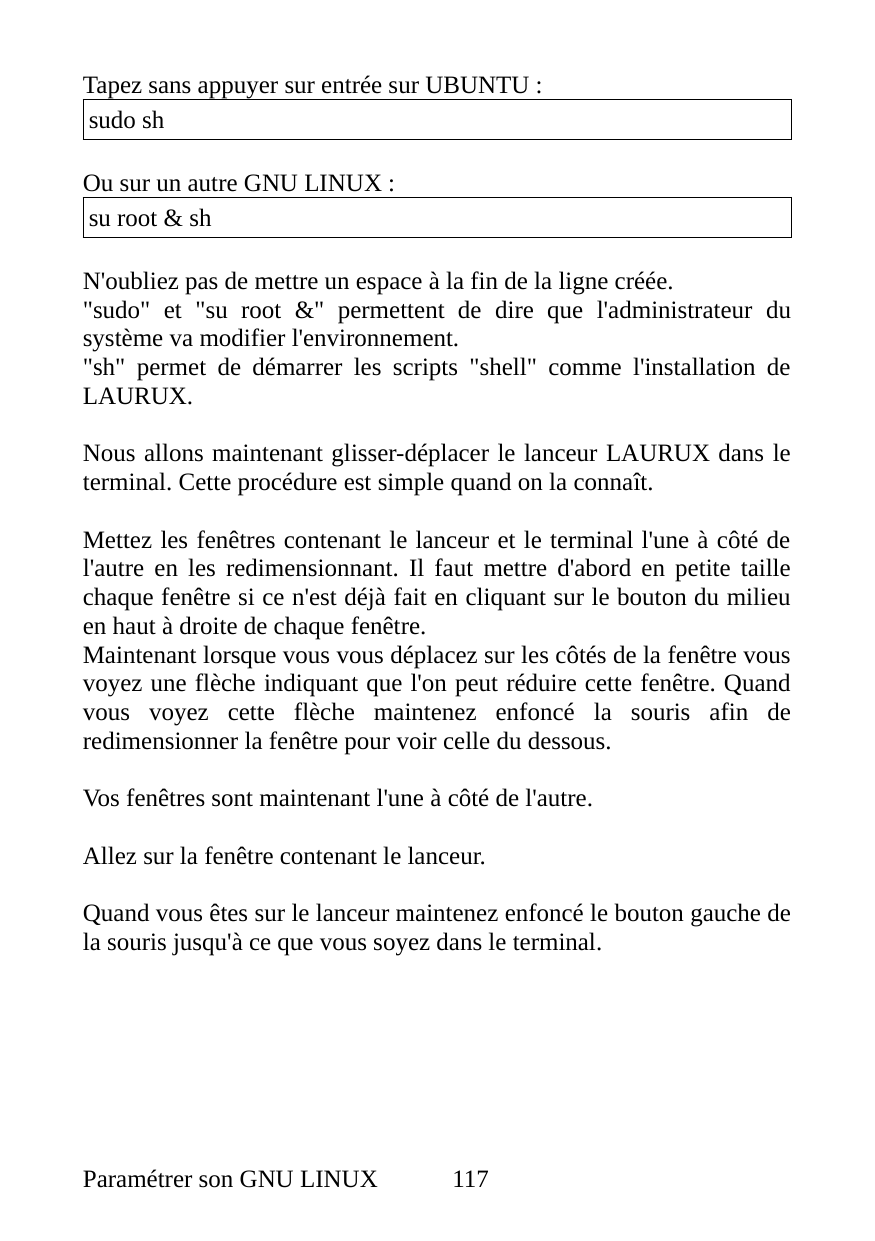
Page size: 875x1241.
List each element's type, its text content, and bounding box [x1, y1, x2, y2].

text Nous allons maintenant glisser-déplacer le lanceur LAURUX dans le terminal. Cette procédure est simple quand on la connaît. [83, 438, 791, 496]
text N'oubliez pas de mettre un espace à la fin de la ligne créée. [83, 266, 791, 295]
text Maintenant lorsque vous vous déplacez sur les côtés de la fenêtre vous voyez une flèche indiquant que l'on peut réduire cette fenêtre. Quand vous voyez cette flèche maintenez enfoncé la souris afin de redimensionner la fenêtre pour voir celle du dessous. [83, 640, 791, 755]
table_header su root & sh [84, 198, 791, 237]
text Mettez les fenêtres contenant le lanceur et le terminal l'une à côté de l'autre en les redimensionnant. Il faut mettre d'abord en petite taille chaque fenêtre si ce n'est déjà fait en cliquant sur le bouton du milieu en haut à droite de chaque fenêtre. [83, 525, 791, 640]
text Quand vous êtes sur le lanceur maintenez enfoncé le bouton gauche de la souris jusqu'à ce que vous soyez dans le terminal. [83, 898, 791, 956]
text Tapez sans appuyer sur entrée sur UBUNTU : [83, 70, 791, 99]
text "sudo" et "su root &" permettent de dire que l'administrateur du système va modifier l'environnement. [83, 295, 791, 352]
table_header sudo sh [84, 100, 791, 139]
text Vos fenêtres sont maintenant l'une à côté de l'autre. [83, 783, 791, 812]
text Allez sur la fenêtre contenant le lanceur. [83, 841, 791, 870]
text Ou sur un autre GNU LINUX : [83, 168, 791, 197]
text "sh" permet de démarrer les scripts "shell" comme l'installation de LAURUX. [83, 352, 791, 410]
